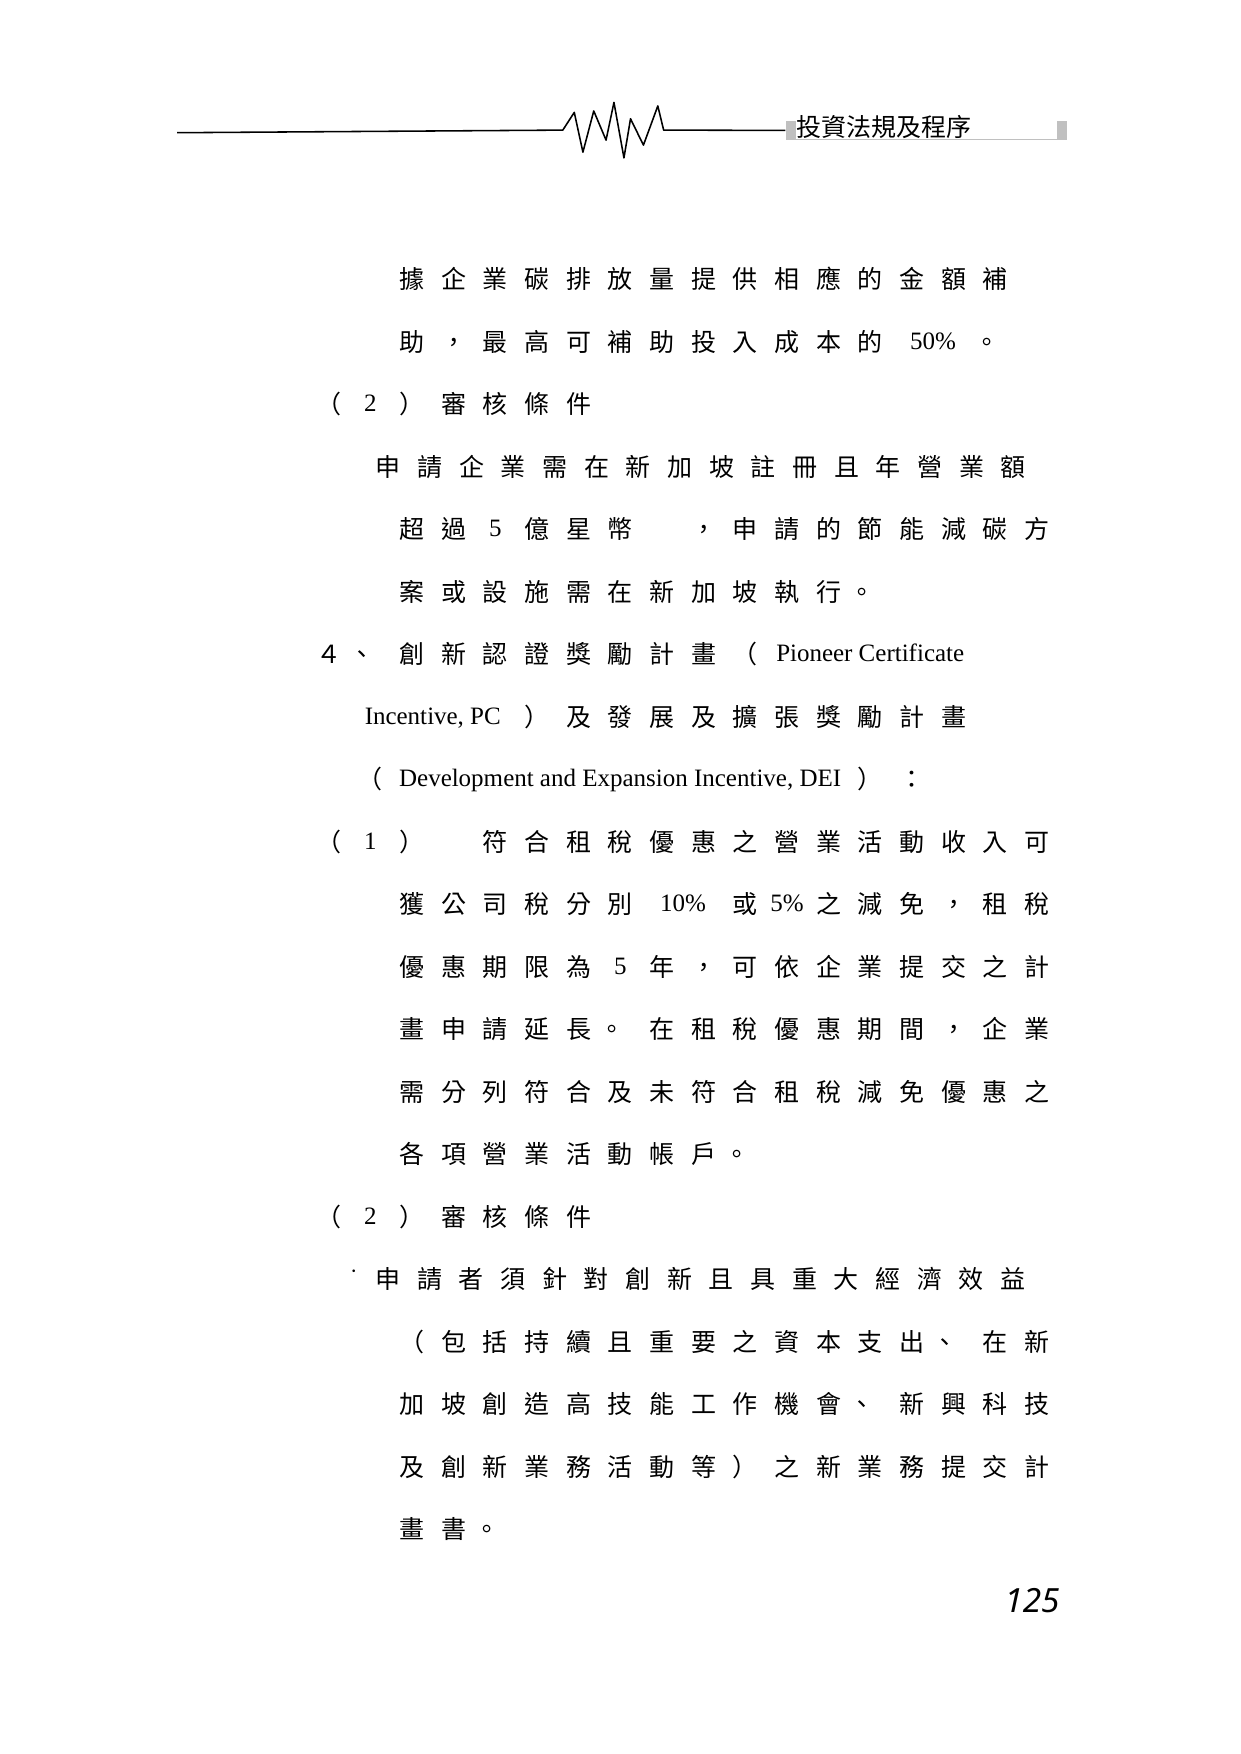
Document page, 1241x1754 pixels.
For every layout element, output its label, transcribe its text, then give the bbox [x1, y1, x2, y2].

text 申請企業需在新加坡註冊且年營業額超過5億星幣 ，申請的節能減碳方案或設施需在新加坡執行。 [306, 424, 1058, 611]
text （2）審核條件 [306, 361, 1058, 424]
text （2）審核條件 [306, 1174, 1058, 1236]
text （1） 符合租稅優惠之營業活動收入可獲公司稅分別10%或5%之減免，租稅優惠期限為5年，可依企業提交之計畫申請延長。在租稅優惠期間，企業需分列符合及未符合租稅減免優惠之各項營業活動帳戶。 [306, 799, 1058, 1174]
text 據企業碳排放量提供相應的金額補助，最高可補助投入成本的50%。 [306, 236, 1058, 361]
text ˙ 申請者須針對創新且具重大經濟效益（包括持續且重要之資本支出、在新加坡創造高技能工作機會、新興科技及創新業務活動等）之新業務提交計畫書。 [330, 1236, 1058, 1549]
text ４、創新認證獎勵計畫（Pioneer Certificate Incentive, PC）及發展及擴張獎勵計畫（Development and Expansion Incentive, DEI）： [281, 611, 1058, 799]
